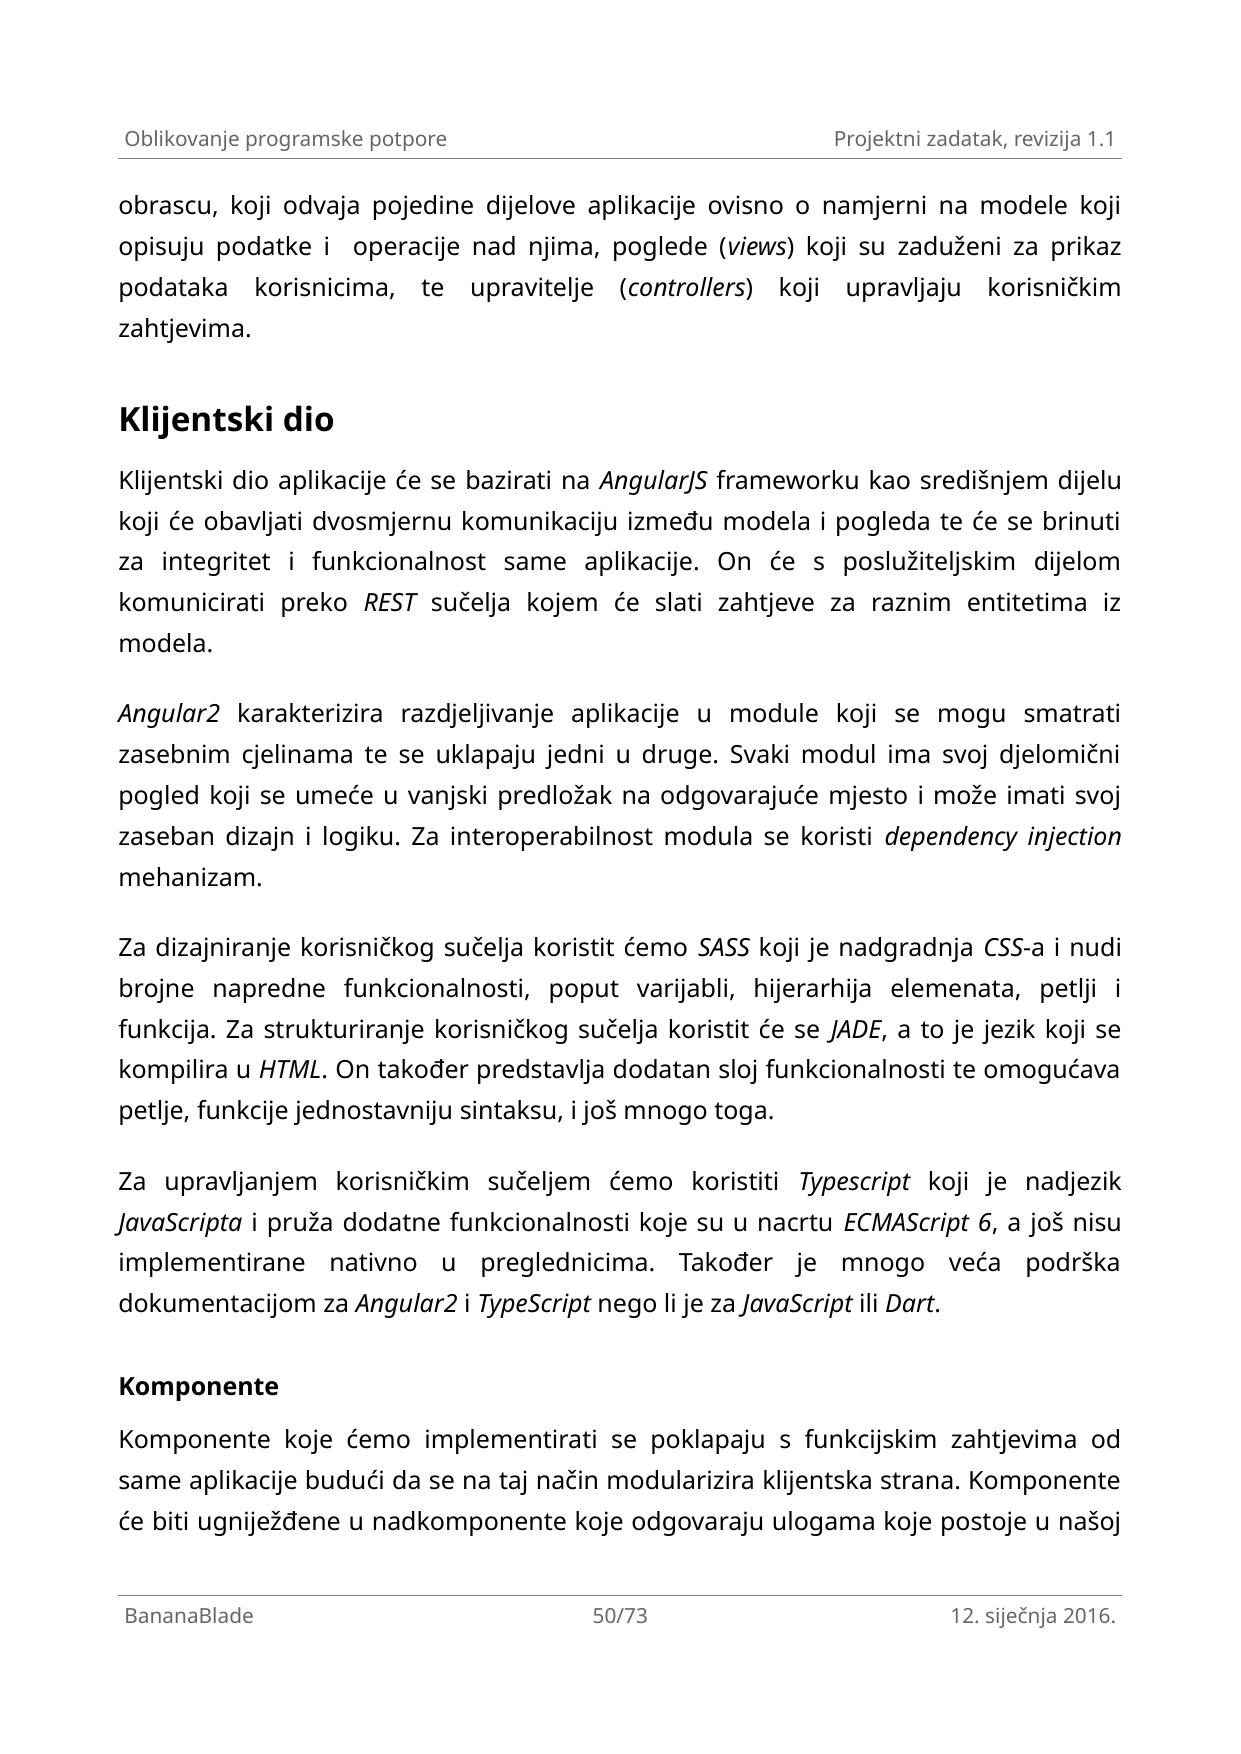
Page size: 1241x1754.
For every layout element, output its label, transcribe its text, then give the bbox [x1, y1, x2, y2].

text Za dizajniranje korisničkog sučelja koristit ćemo SASS koji je nadgradnja CSS-a i nudi brojne napredne funkcionalnosti, poput varijabli, hijerarhija elemenata, petlji i funkcija. Za strukturiranje korisničkog sučelja koristit će se JADE, a to je jezik koji se kompilira u HTML. On također predstavlja dodatan sloj funkcionalnosti te omogućava petlje, funkcije jednostavniju sintaksu, i još mnogo toga. [118, 930, 1122, 1127]
text Angular2 karakterizira razdjeljivanje aplikacije u module koji se mogu smatrati zasebnim cjelinama te se uklapaju jedni u druge. Svaki modul ima svoj djelomični pogled koji se umeće u vanjski predložak na odgovarajuće mjesto i može imati svoj zaseban dizajn i logiku. Za interoperabilnost modula se koristi dependency injection mehanizam. [118, 696, 1122, 893]
text Za upravljanjem korisničkim sučeljem ćemo koristiti Typescript koji je nadjezik JavaScripta i pruža dodatne funkcionalnosti koje su u nacrtu ECMAScript 6, a još nisu implementirane nativno u preglednicima. Također je mnogo veća podrška dokumentacijom za Angular2 i TypeScript nego li je za JavaScript ili Dart. [118, 1163, 1122, 1320]
subtitle Komponente [118, 1369, 1122, 1403]
text Komponente koje ćemo implementirati se poklapaju s funkcijskim zahtjevima od same aplikacije budući da se na taj način modularizira klijentska strana. Komponente će biti ugniježđene u nadkomponente koje odgovaraju ulogama koje postoje u našoj [118, 1422, 1122, 1538]
subtitle Klijentski dio [118, 395, 1122, 441]
text Klijentski dio aplikacije će se bazirati na AngularJS frameworku kao središnjem dijelu koji će obavljati dvosmjernu komunikaciju između modela i pogleda te će se brinuti za integritet i funkcionalnost same aplikacije. On će s poslužiteljskim dijelom komunicirati preko REST sučelja kojem će slati zahtjeve za raznim entitetima iz modela. [118, 462, 1122, 660]
text obrascu, koji odvaja pojedine dijelove aplikacije ovisno o namjerni na modele koji opisuju podatke i operacije nad njima, poglede (views) koji su zaduženi za prikaz podataka korisnicima, te upravitelje (controllers) koji upravljaju korisničkim zahtjevima. [118, 188, 1122, 344]
